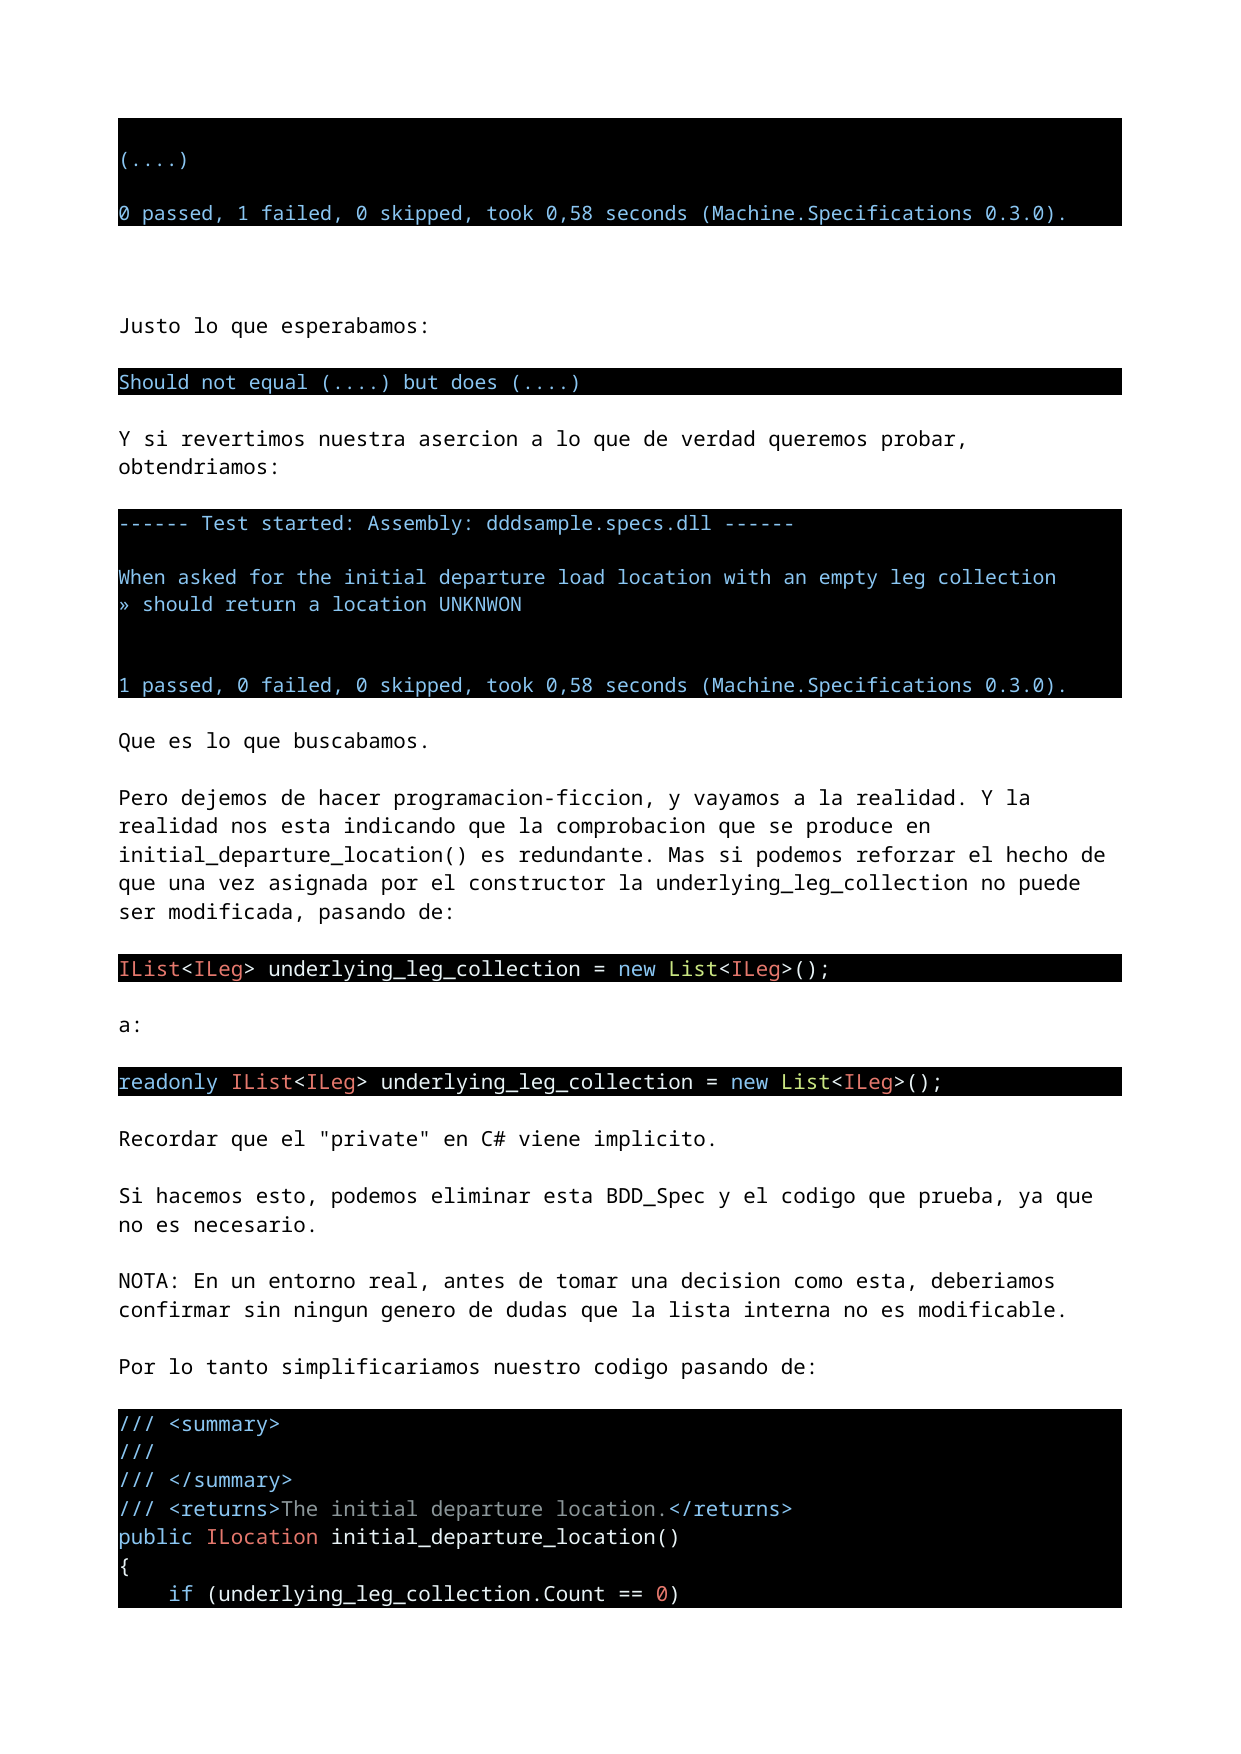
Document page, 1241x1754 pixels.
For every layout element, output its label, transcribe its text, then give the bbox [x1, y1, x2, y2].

text NOTA: En un entorno real, antes de tomar una decision como esta, deberiamos confirmar sin ningun genero de dudas que la lista interna no es modificable. [118, 1267, 1122, 1323]
text /// </summary> [118, 1466, 1122, 1494]
text public ILocation initial_departure_location() [118, 1522, 1122, 1551]
text Por lo tanto simplificariamos nuestro codigo pasando de: [118, 1352, 1122, 1380]
text readonly IList<ILeg> underlying_leg_collection = new List<ILeg>(); [118, 1067, 1122, 1096]
text /// <returns>The initial departure location.</returns> [118, 1494, 1122, 1522]
text Justo lo que esperabamos: [118, 311, 1122, 340]
text /// [118, 1437, 1122, 1466]
text a: [118, 1011, 1122, 1039]
text Que es lo que buscabamos. [118, 726, 1122, 755]
text { [118, 1551, 1122, 1579]
text Recordar que el "private" en C# viene implicito. [118, 1124, 1122, 1153]
text 0 passed, 1 failed, 0 skipped, took 0,58 seconds (Machine.Specifications 0.3.0). [118, 199, 1122, 226]
text Pero dejemos de hacer programacion-ficcion, y vayamos a la realidad. Y la realidad nos esta indicando que la comprobacion que se produce en initial_departure_location() es redundante. Mas si podemos reforzar el hecho de que una vez asignada por el constructor la underlying_leg_collection no puede ser modificada, pasando de: [118, 783, 1122, 925]
text Should not equal (....) but does (....) [118, 368, 1122, 395]
text ------ Test started: Assembly: dddsample.specs.dll ------ [118, 509, 1122, 536]
text IList<ILeg> underlying_leg_collection = new List<ILeg>(); [118, 954, 1122, 982]
text (....) [118, 145, 1122, 172]
text » should return a location UNKNWON [118, 590, 1122, 617]
text 1 passed, 0 failed, 0 skipped, took 0,58 seconds (Machine.Specifications 0.3.0). [118, 671, 1122, 698]
text Y si revertimos nuestra asercion a lo que de verdad queremos probar, obtendriamos: [118, 424, 1122, 481]
text /// <summary> [118, 1409, 1122, 1437]
text if (underlying_leg_collection.Count == 0) [118, 1579, 1122, 1608]
text When asked for the initial departure load location with an empty leg collection [118, 563, 1122, 590]
text Si hacemos esto, podemos eliminar esta BDD_Spec y el codigo que prueba, ya que no es necesario. [118, 1181, 1122, 1238]
